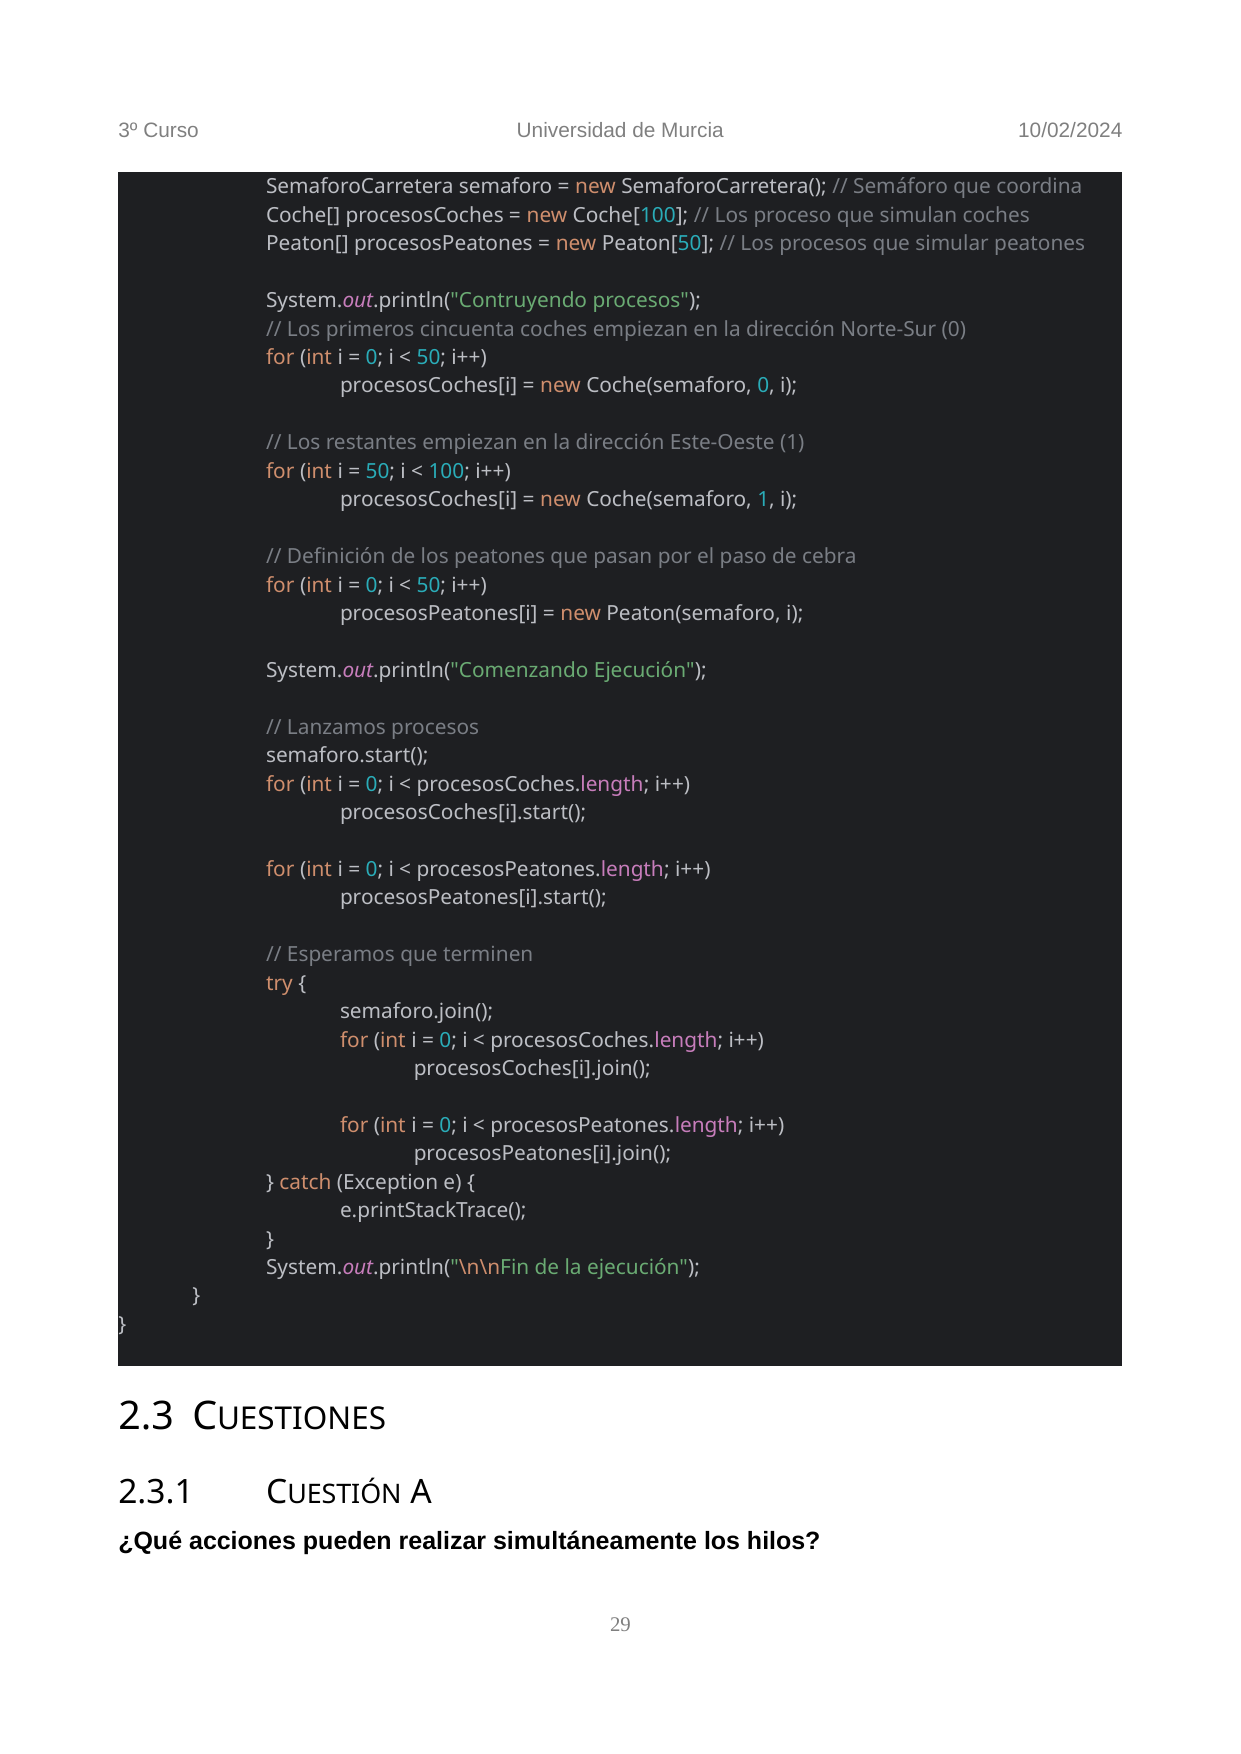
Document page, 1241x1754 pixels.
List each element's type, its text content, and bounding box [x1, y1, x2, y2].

text ¿Qué acciones pueden realizar simultáneamente los hilos? [118, 1526, 1122, 1555]
subtitle Cuestiones [118, 1387, 1122, 1441]
text SemaforoCarretera semaforo = new SemaforoCarretera(); // Semáforo que coordina Coche[] procesosCoches = new Coche[100]; // Los proceso que simulan coches Peaton[] procesosPeatones = new Peaton[50]; // Los procesos que simular peatones System.out.println("Contruyendo procesos"); // Los primeros cincuenta coches empiezan en la dirección Norte-Sur (0) for (int i = 0; i < 50; i++) procesosCoches[i] = new Coche(semaforo, 0, i); // Los restantes empiezan en la dirección Este-Oeste (1) for (int i = 50; i < 100; i++) procesosCoches[i] = new Coche(semaforo, 1, i); // Definición de los peatones que pasan por el paso de cebra for (int i = 0; i < 50; i++) procesosPeatones[i] = new Peaton(semaforo, i); System.out.println("Comenzando Ejecución"); // Lanzamos procesos semaforo.start(); for (int i = 0; i < procesosCoches.length; i++) procesosCoches[i].start(); for (int i = 0; i < procesosPeatones.length; i++) procesosPeatones[i].start(); // Esperamos que terminen try { semaforo.join(); for (int i = 0; i < procesosCoches.length; i++) procesosCoches[i].join(); for (int i = 0; i < procesosPeatones.length; i++) procesosPeatones[i].join(); } catch (Exception e) { e.printStackTrace(); } System.out.println("\n\nFin de la ejecución"); } } [118, 172, 1122, 1366]
subtitle Cuestión A [118, 1468, 1122, 1513]
